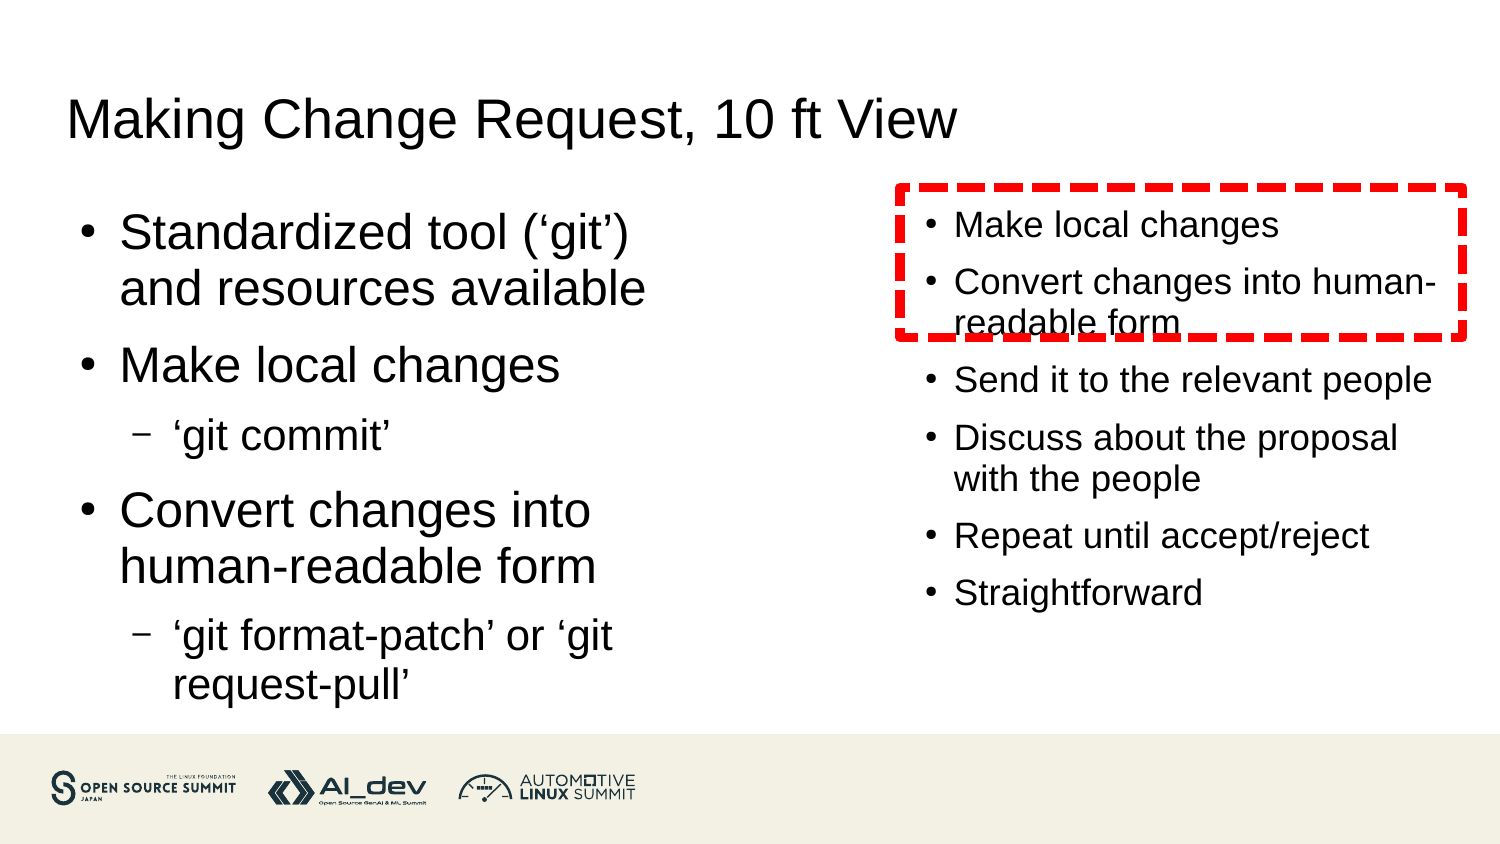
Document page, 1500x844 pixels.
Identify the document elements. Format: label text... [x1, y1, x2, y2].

title Making Change Request, 10 ft View [51, 72, 1449, 167]
list Make local changes Convert changes into human-readable form Send it to the relevant people Discuss about the proposal with the people Repeat until accept/reject Straightforward [900, 189, 1469, 638]
list Standardized tool (‘git’) and resources available Make local changes ‘git commit’ Convert changes into human-readable form ‘git format-patch’ or ‘git request-pull’ [51, 189, 713, 734]
